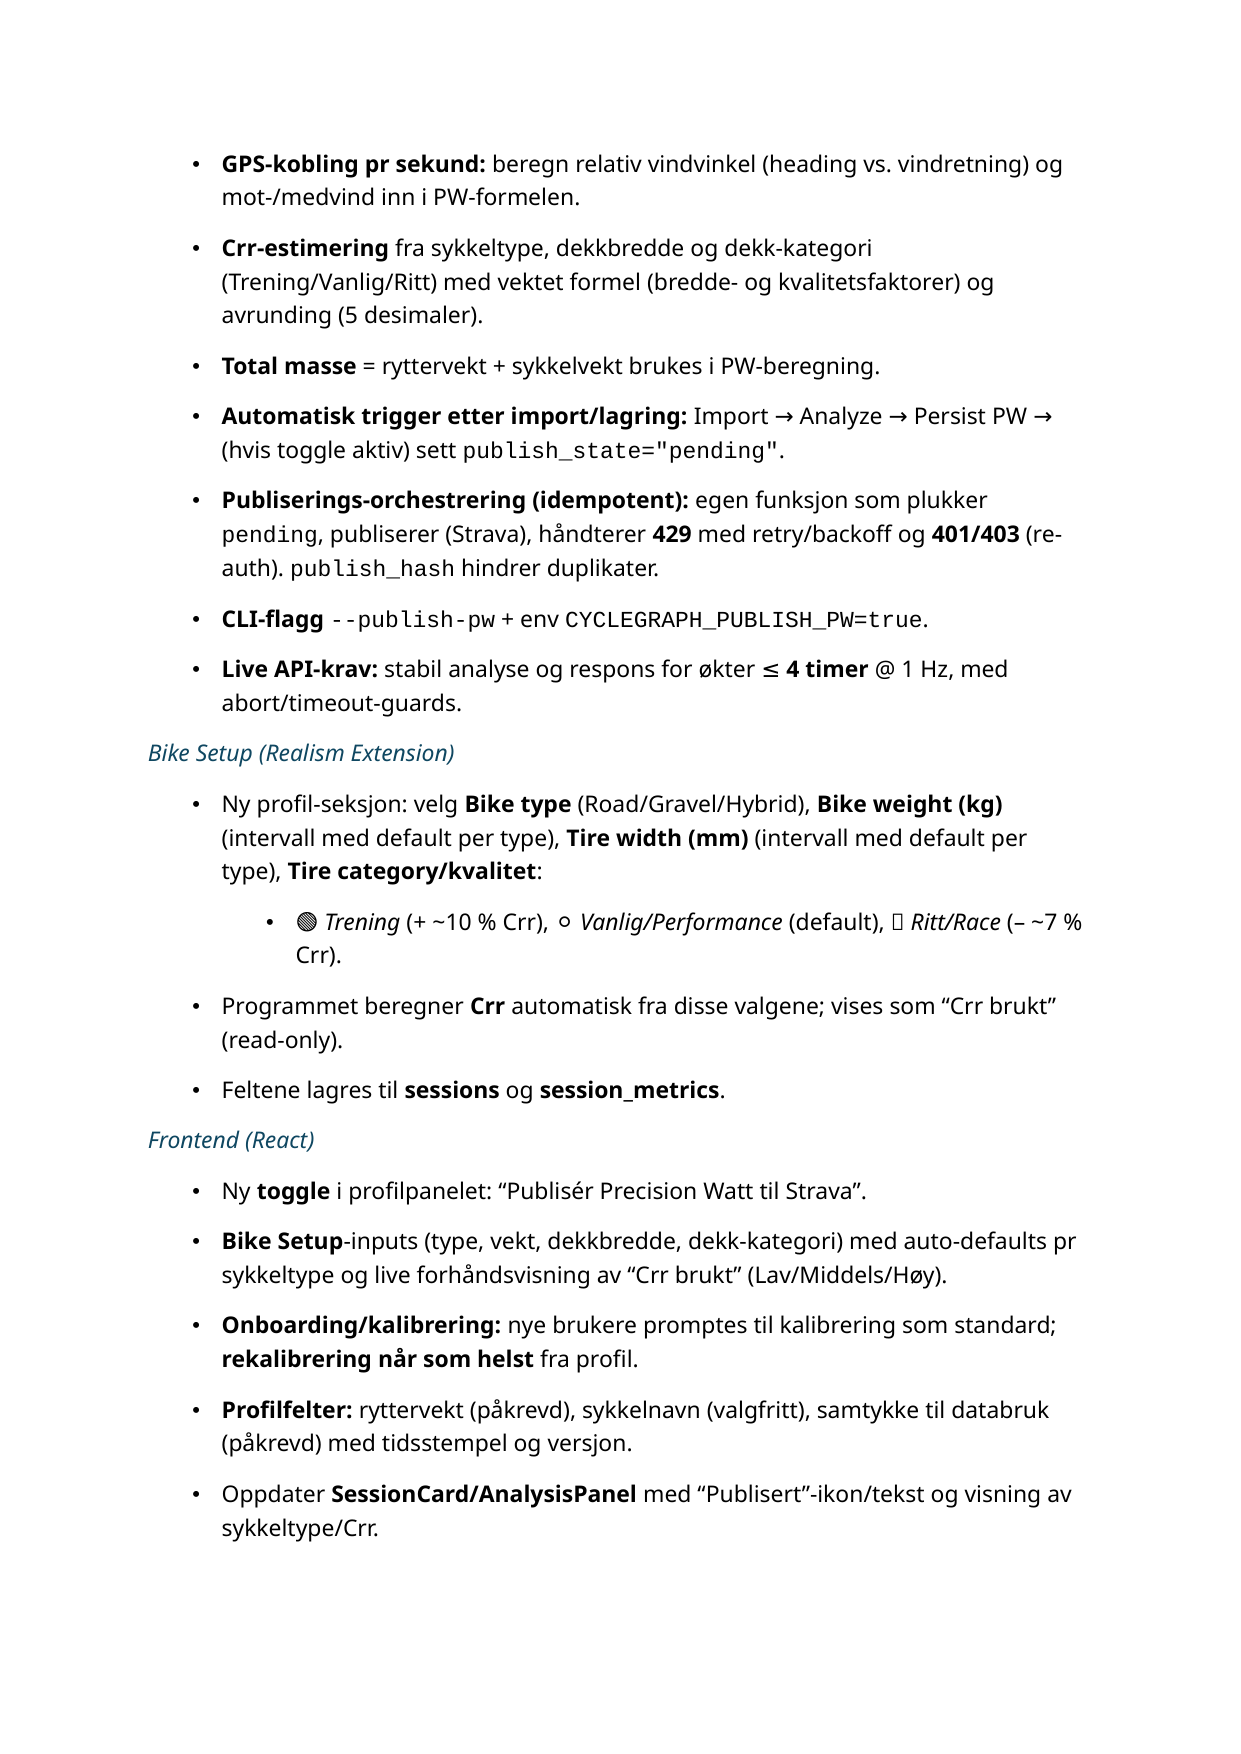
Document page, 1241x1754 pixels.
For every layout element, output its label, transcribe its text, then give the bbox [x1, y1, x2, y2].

list Feltene lagres til sessions og session_metrics. [192, 1074, 1093, 1105]
list Profilfelter: ryttervekt (påkrevd), sykkelnavn (valgfritt), samtykke til databruk (påkrevd) med tidsstempel og versjon. [192, 1393, 1093, 1458]
list CLI-flagg --publish-pw + env CYCLEGRAPH_PUBLISH_PW=true. [192, 603, 1093, 634]
list Oppdater SessionCard/AnalysisPanel med “Publisert”-ikon/tekst og visning av sykkeltype/Crr. [192, 1478, 1093, 1543]
list Total masse = ryttervekt + sykkelvekt brukes i PW-beregning. [192, 350, 1093, 381]
list Live API-krav: stabil analyse og respons for økter ≤ 4 timer @ 1 Hz, med abort/timeout-guards. [192, 653, 1093, 718]
list Ny profil-seksjon: velg Bike type (Road/Gravel/Hybrid), Bike weight (kg) (intervall med default per type), Tire width (mm) (intervall med default per type), Tire category/kvalitet: [192, 788, 1093, 886]
list 🟢 Trening (+ ~10 % Crr), ⚪ Vanlig/Performance (default), 🏁 Ritt/Race (– ~7 % Crr). [266, 906, 1093, 971]
subtitle Frontend (React) [148, 1124, 1093, 1156]
list Crr-estimering fra sykkeltype, dekkbredde og dekk-kategori (Trening/Vanlig/Ritt) med vektet formel (bredde- og kvalitetsfaktorer) og avrunding (5 desimaler). [192, 232, 1093, 331]
list Bike Setup-inputs (type, vekt, dekkbredde, dekk-kategori) med auto-defaults pr sykkeltype og live forhåndsvisning av “Crr brukt” (Lav/Middels/Høy). [192, 1225, 1093, 1290]
list Programmet beregner Crr automatisk fra disse valgene; vises som “Crr brukt” (read-only). [192, 990, 1093, 1055]
list Ny toggle i profilpanelet: “Publisér Precision Watt til Strava”. [192, 1175, 1093, 1206]
subtitle Bike Setup (Realism Extension) [148, 737, 1093, 768]
list Publiserings-orchestrering (idempotent): egen funksjon som plukker pending, publiserer (Strava), håndterer 429 med retry/backoff og 401/403 (re-auth). publish_hash hindrer duplikater. [192, 484, 1093, 583]
list Onboarding/kalibrering: nye brukere promptes til kalibrering som standard; rekalibrering når som helst fra profil. [192, 1309, 1093, 1374]
list Automatisk trigger etter import/lagring: Import → Analyze → Persist PW → (hvis toggle aktiv) sett publish_state="pending". [192, 400, 1093, 465]
list GPS-kobling pr sekund: beregn relativ vindvinkel (heading vs. vindretning) og mot-/medvind inn i PW-formelen. [192, 148, 1093, 213]
